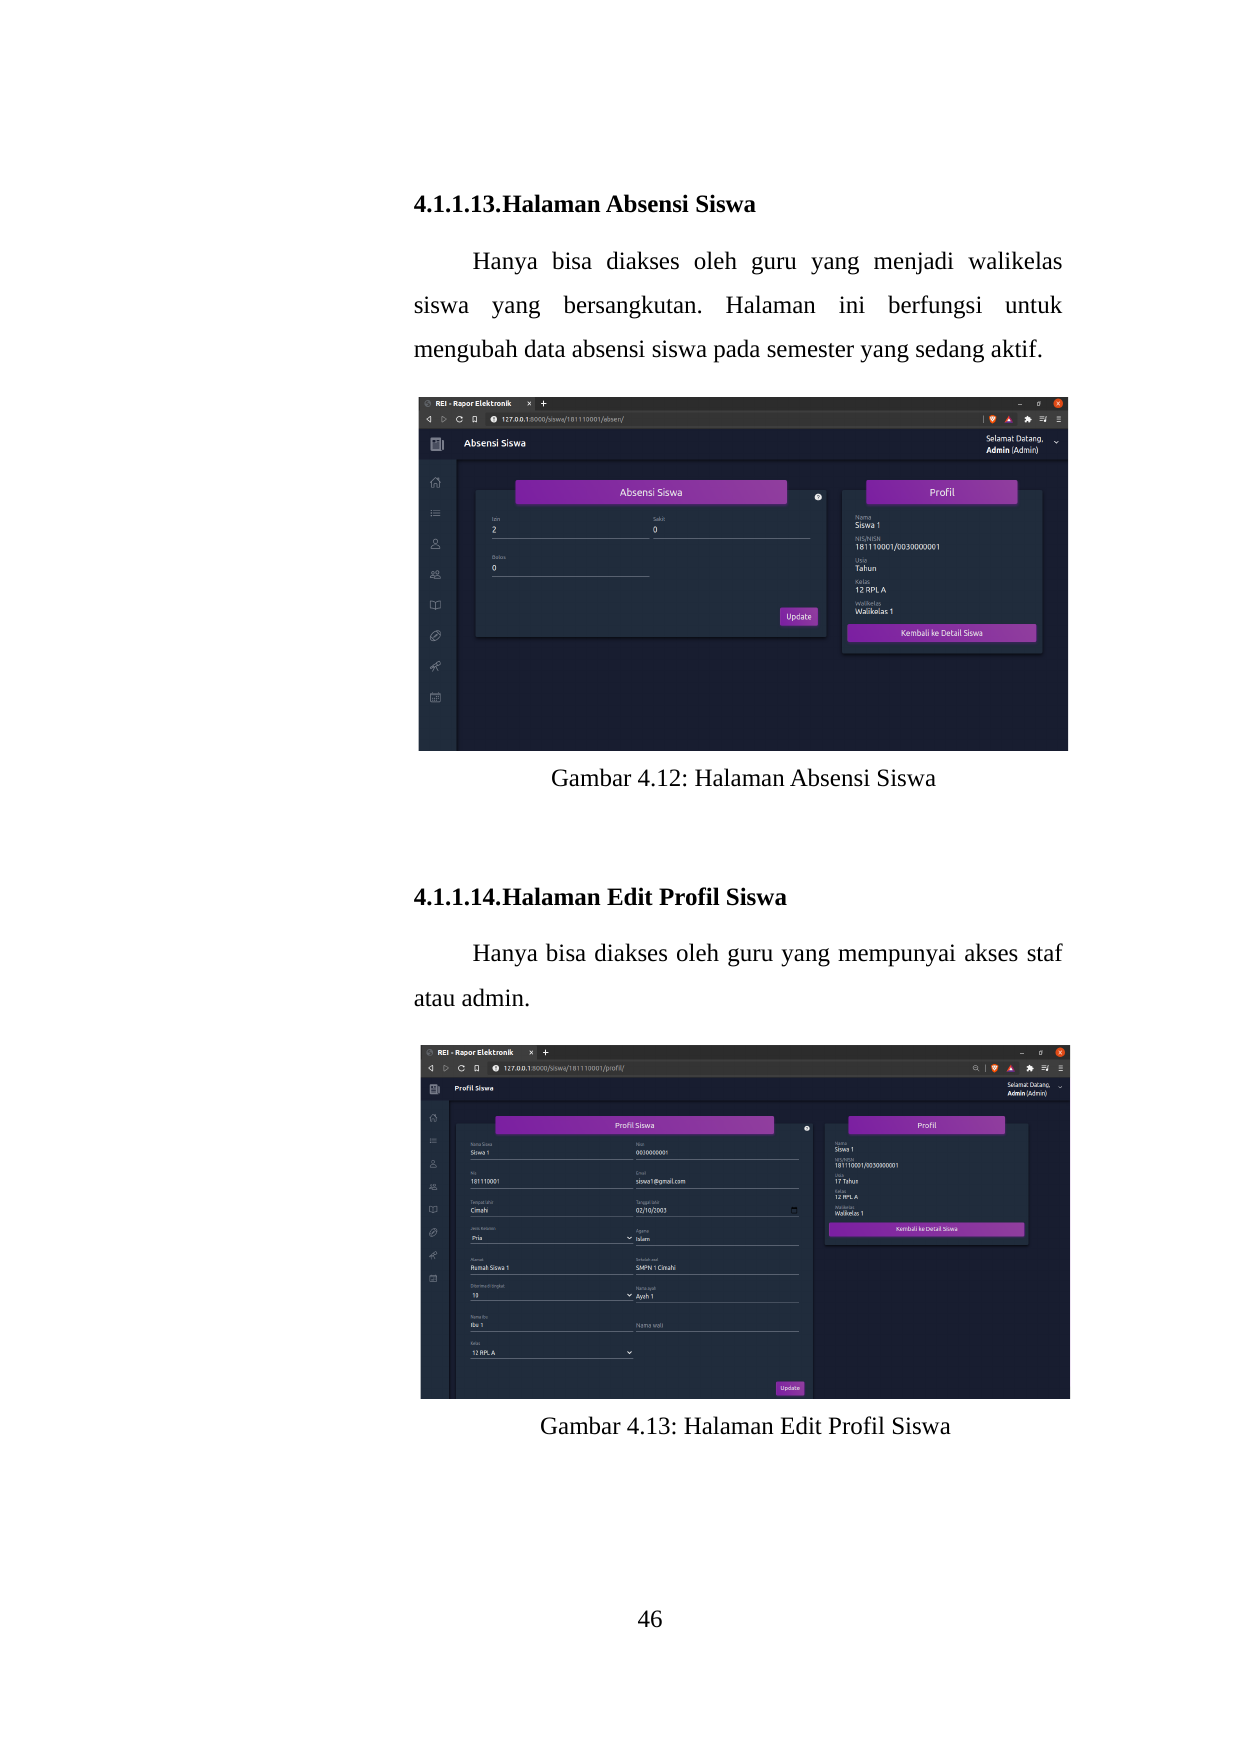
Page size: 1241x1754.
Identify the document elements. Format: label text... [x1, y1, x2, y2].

picture [420, 1045, 1071, 1399]
text Gambar 4.12: Halaman Absensi Siswa [418, 751, 1068, 795]
text Hanya bisa diakses oleh guru yang mempunyai akses staf atau admin. [413, 926, 1063, 1015]
picture [418, 397, 1069, 751]
subtitle Halaman Absensi Siswa [413, 177, 1063, 221]
subtitle Halaman Edit Profil Siswa [413, 869, 1063, 914]
text Gambar 4.13: Halaman Edit Profil Siswa [421, 1399, 1070, 1443]
text Hanya bisa diakses oleh guru yang menjadi walikelas siswa yang bersangkutan. Halaman ini berfungsi untuk mengubah data absensi siswa pada semester yang sedang aktif. [413, 234, 1063, 367]
